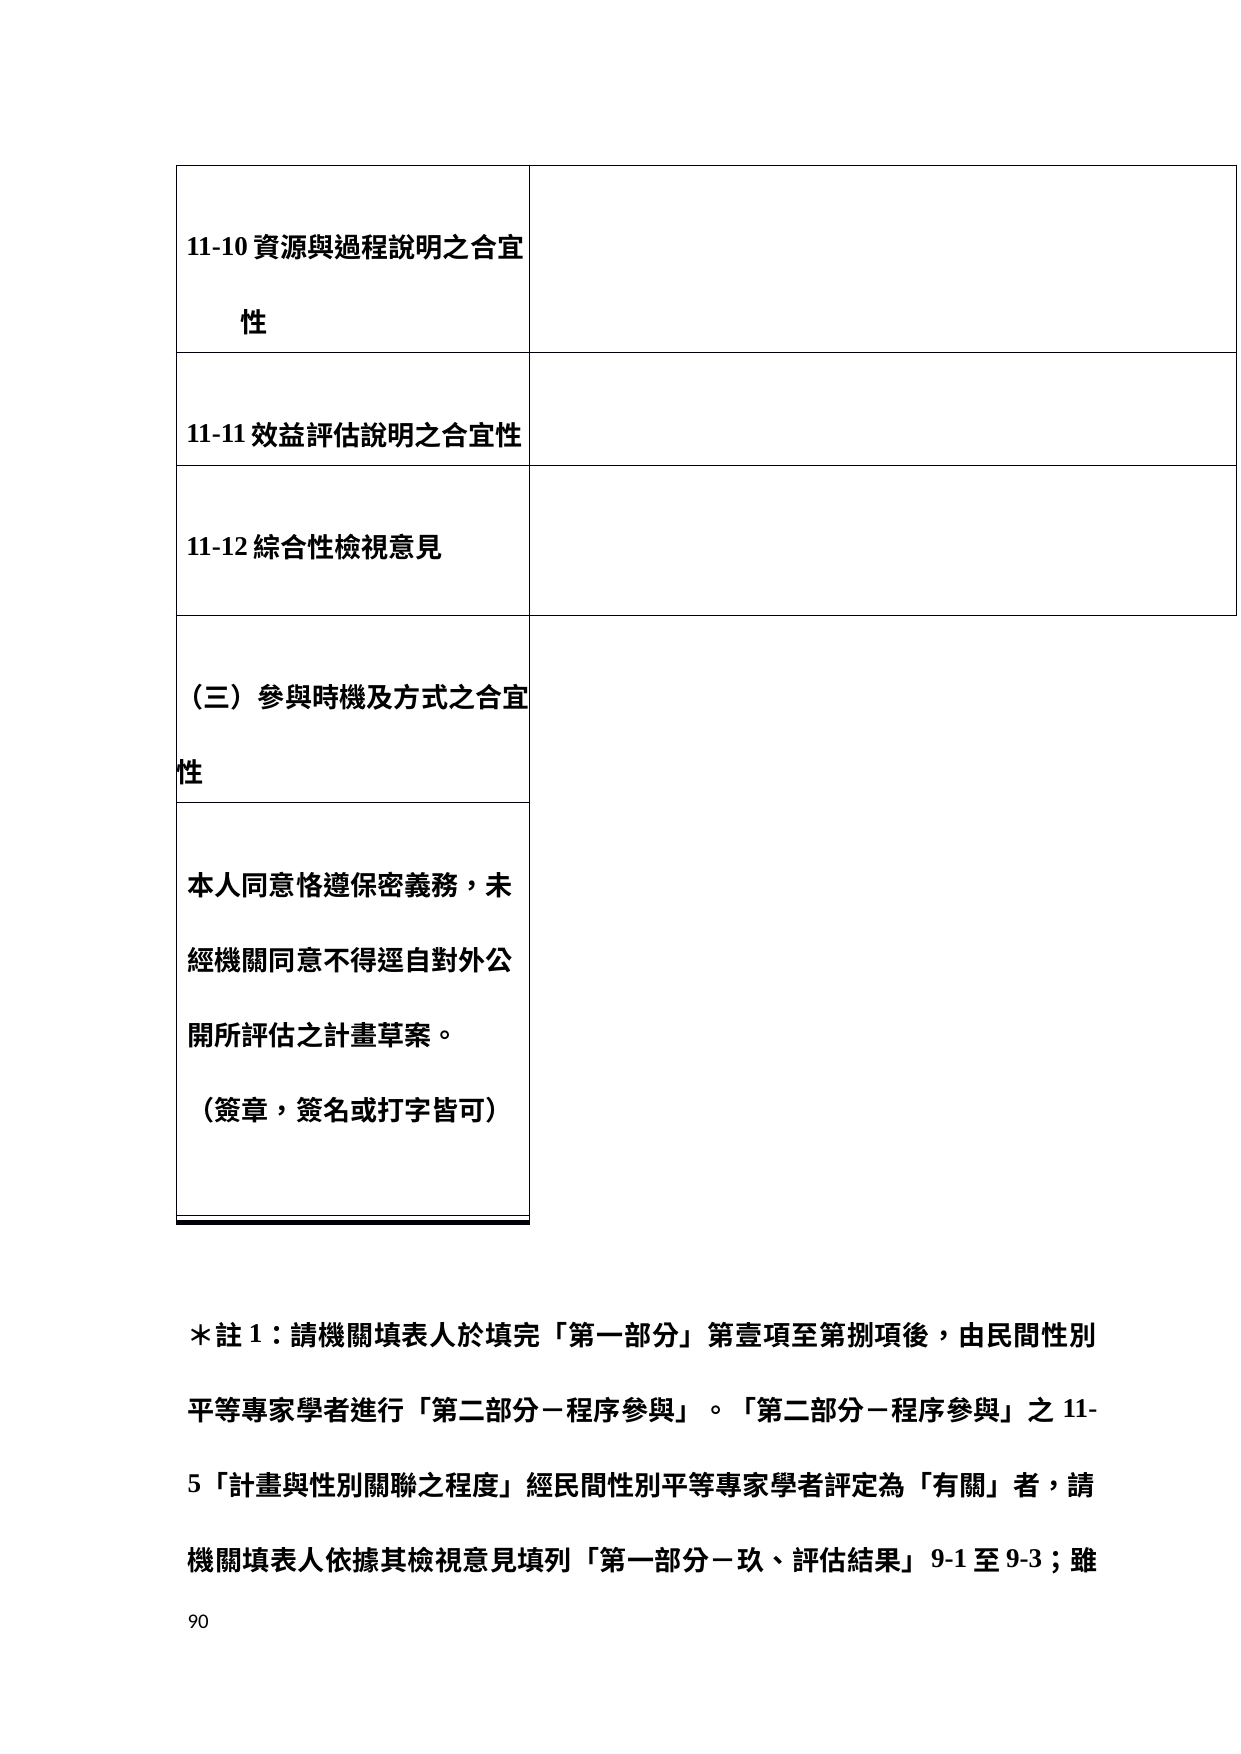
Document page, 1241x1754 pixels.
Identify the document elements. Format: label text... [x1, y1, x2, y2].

table_cell 11-11效益評估說明之合宜性 [177, 353, 529, 464]
text ＊註1：請機關填表人於填完「第一部分」第壹項至第捌項後，由民間性別平等專家學者進行「第二部分－程序參與」。「第二部分－程序參與」之11-5「計畫與性別關聯之程度」經民間性別平等專家學者評定為「有關」者，請機關填表人依據其檢視意見填列「第一部分－玖、評估結果」9-1至9-3；雖 [187, 1289, 1097, 1589]
table_cell （三）參與時機及方式之合宜性 [177, 616, 529, 802]
table_cell [530, 466, 1236, 614]
table_cell 本人同意恪遵保密義務，未經機關同意不得逕自對外公開所評估之計畫草案。 （簽章，簽名或打字皆可） [177, 803, 529, 1214]
table_cell 11-12綜合性檢視意見 [177, 466, 529, 614]
table_cell 11-10資源與過程說明之合宜性 [177, 166, 529, 352]
table_cell [530, 166, 1236, 352]
table_cell [530, 353, 1236, 464]
